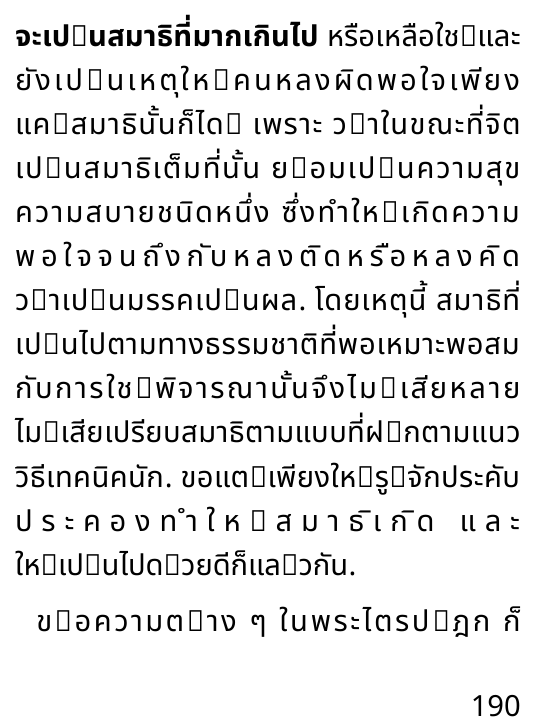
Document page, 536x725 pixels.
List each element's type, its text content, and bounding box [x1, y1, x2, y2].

text จะเปนสมาธิที่มากเกินไป หรือเหลือใชและยังเปนเหตุใหคนหลงผิดพอใจเพียงแคสมาธินั้นก็ได เพราะ วาในขณะที่จิตเปนสมาธิเต็มที่นั้น ยอมเปนความสุข ความสบายชนิดหนึ่ง ซึ่งทําใหเกิดความพอใจจนถึงกับหลงติดหรือหลงคิดวาเปนมรรคเปนผล. โดยเหตุนี้ สมาธิที่เปนไปตามทางธรรมชาติที่พอเหมาะพอสมกับการใชพิจารณานั้นจึงไมเสียหลายไมเสียเปรียบสมาธิตามแบบที่ฝกตามแนววิธีเทคนิคนัก. ขอแตเพียงใหรูจักประคับประคองทําใหสมาธิเกิด และใหเปนไปดวยดีก็แลวกัน. [15, 15, 521, 588]
text ขอความตาง ๆ ในพระไตรปฎก ก็ [15, 601, 521, 645]
